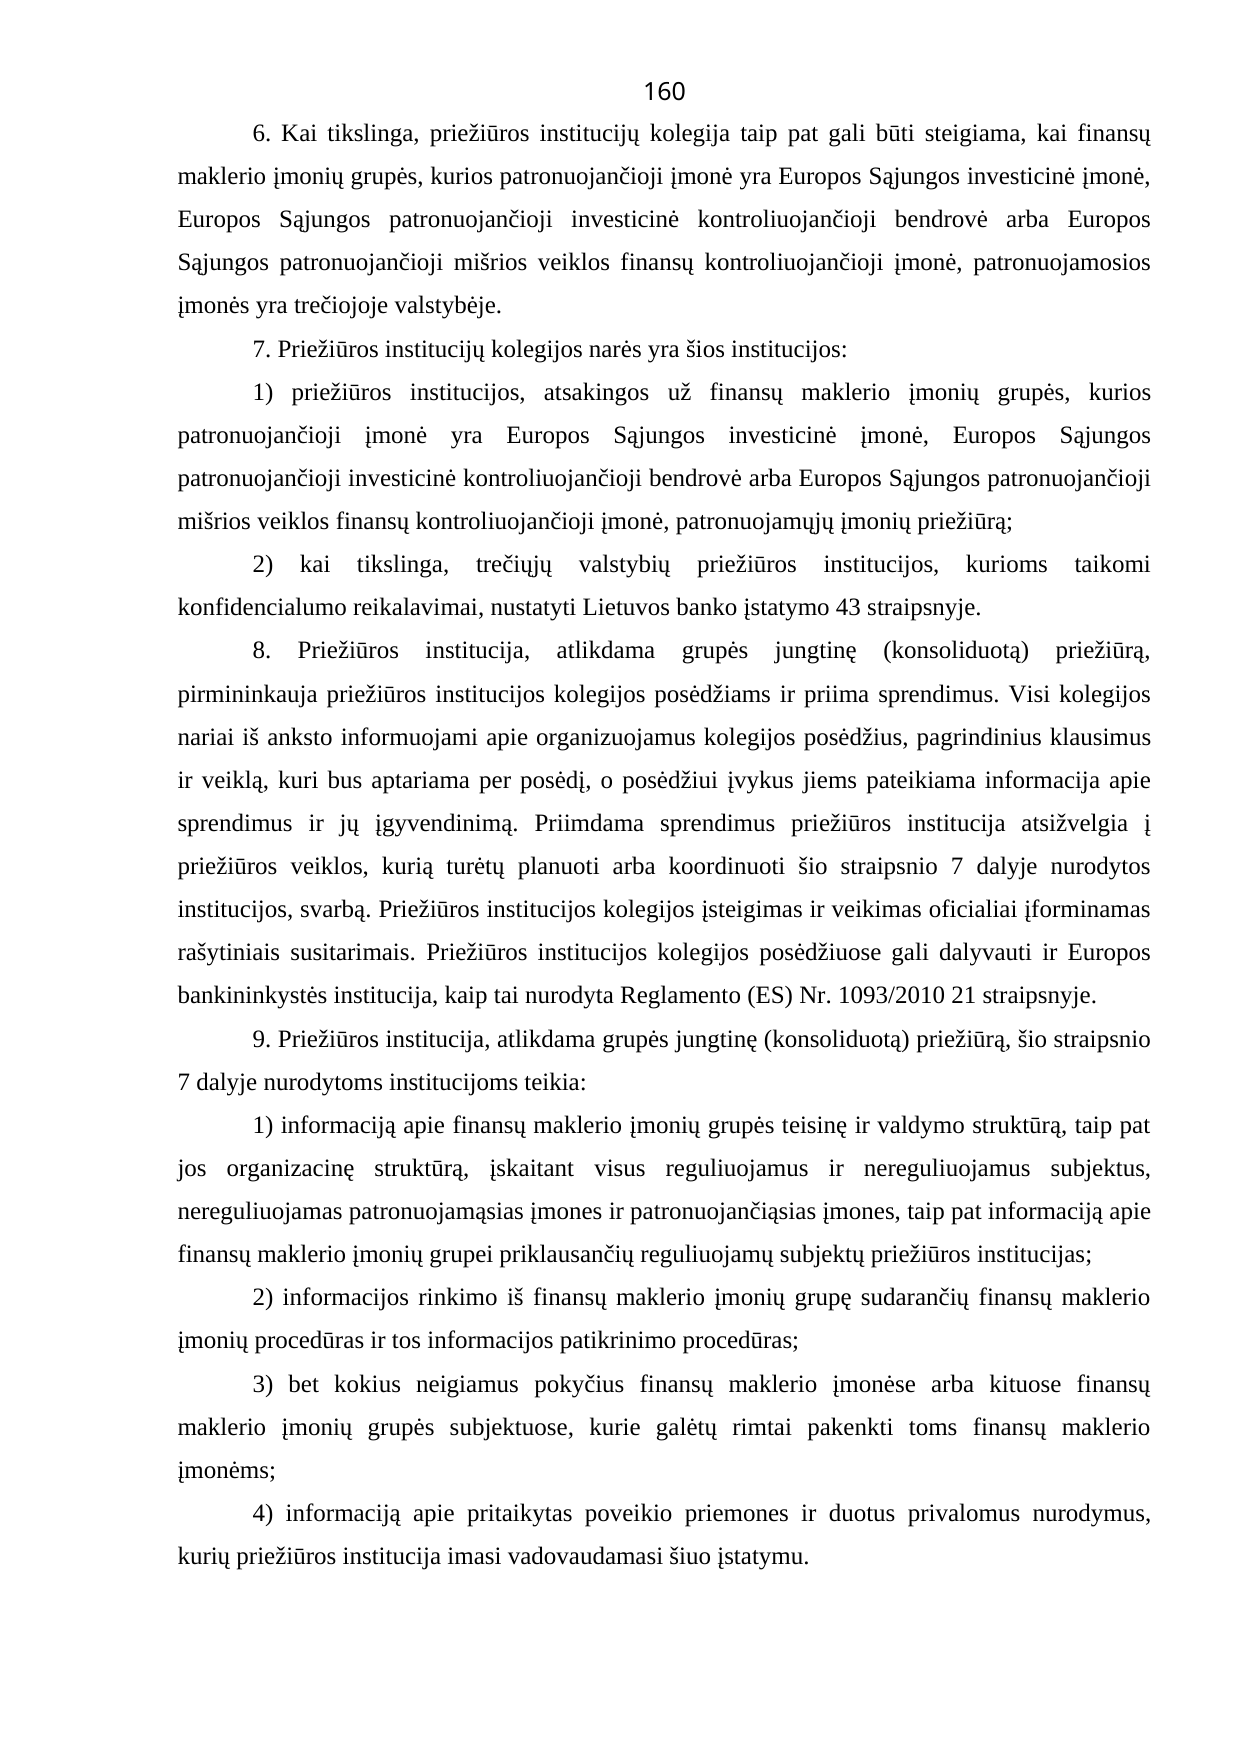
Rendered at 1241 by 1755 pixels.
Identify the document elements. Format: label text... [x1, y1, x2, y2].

text 2) kai tikslinga, trečiųjų valstybių priežiūros institucijos, kurioms taikomi konfidencialumo reikalavimai, nustatyti Lietuvos banko įstatymo 43 straipsnyje. [177, 549, 1152, 621]
text 1) priežiūros institucijos, atsakingos už finansų maklerio įmonių grupės, kurios patronuojančioji įmonė yra Europos Sąjungos investicinė įmonė, Europos Sąjungos patronuojančioji investicinė kontroliuojančioji bendrovė arba Europos Sąjungos patronuojančioji mišrios veiklos finansų kontroliuojančioji įmonė, patronuojamųjų įmonių priežiūrą; [177, 377, 1152, 535]
text 4) informaciją apie pritaikytas poveikio priemones ir duotus privalomus nurodymus, kurių priežiūros institucija imasi vadovaudamasi šiuo įstatymu. [177, 1498, 1152, 1570]
text 2) informacijos rinkimo iš finansų maklerio įmonių grupę sudarančių finansų maklerio įmonių procedūras ir tos informacijos patikrinimo procedūras; [177, 1282, 1152, 1354]
text 8. Priežiūros institucija, atlikdama grupės jungtinę (konsoliduotą) priežiūrą, pirmininkauja priežiūros institucijos kolegijos posėdžiams ir priima sprendimus. Visi kolegijos nariai iš anksto informuojami apie organizuojamus kolegijos posėdžius, pagrindinius klausimus ir veiklą, kuri bus aptariama per posėdį, o posėdžiui įvykus jiems pateikiama informacija apie sprendimus ir jų įgyvendinimą. Priimdama sprendimus priežiūros institucija atsižvelgia į priežiūros veiklos, kurią turėtų planuoti arba koordinuoti šio straipsnio 7 dalyje nurodytos institucijos, svarbą. Priežiūros institucijos kolegijos įsteigimas ir veikimas oficialiai įforminamas rašytiniais susitarimais. Priežiūros institucijos kolegijos posėdžiuose gali dalyvauti ir Europos bankininkystės institucija, kaip tai nurodyta Reglamento (ES) Nr. 1093/2010 21 straipsnyje. [177, 636, 1152, 1009]
text 3) bet kokius neigiamus pokyčius finansų maklerio įmonėse arba kituose finansų maklerio įmonių grupės subjektuose, kurie galėtų rimtai pakenkti toms finansų maklerio įmonėms; [177, 1369, 1152, 1484]
text 1) informaciją apie finansų maklerio įmonių grupės teisinę ir valdymo struktūrą, taip pat jos organizacinę struktūrą, įskaitant visus reguliuojamus ir nereguliuojamus subjektus, nereguliuojamas patronuojamąsias įmones ir patronuojančiąsias įmones, taip pat informaciją apie finansų maklerio įmonių grupei priklausančių reguliuojamų subjektų priežiūros institucijas; [177, 1110, 1152, 1268]
text 9. Priežiūros institucija, atlikdama grupės jungtinę (konsoliduotą) priežiūrą, šio straipsnio 7 dalyje nurodytoms institucijoms teikia: [177, 1024, 1152, 1096]
text 6. Kai tikslinga, priežiūros institucijų kolegija taip pat gali būti steigiama, kai finansų maklerio įmonių grupės, kurios patronuojančioji įmonė yra Europos Sąjungos investicinė įmonė, Europos Sąjungos patronuojančioji investicinė kontroliuojančioji bendrovė arba Europos Sąjungos patronuojančioji mišrios veiklos finansų kontroliuojančioji įmonė, patronuojamosios įmonės yra trečiojoje valstybėje. [177, 118, 1152, 319]
text 7. Priežiūros institucijų kolegijos narės yra šios institucijos: [177, 334, 1152, 362]
